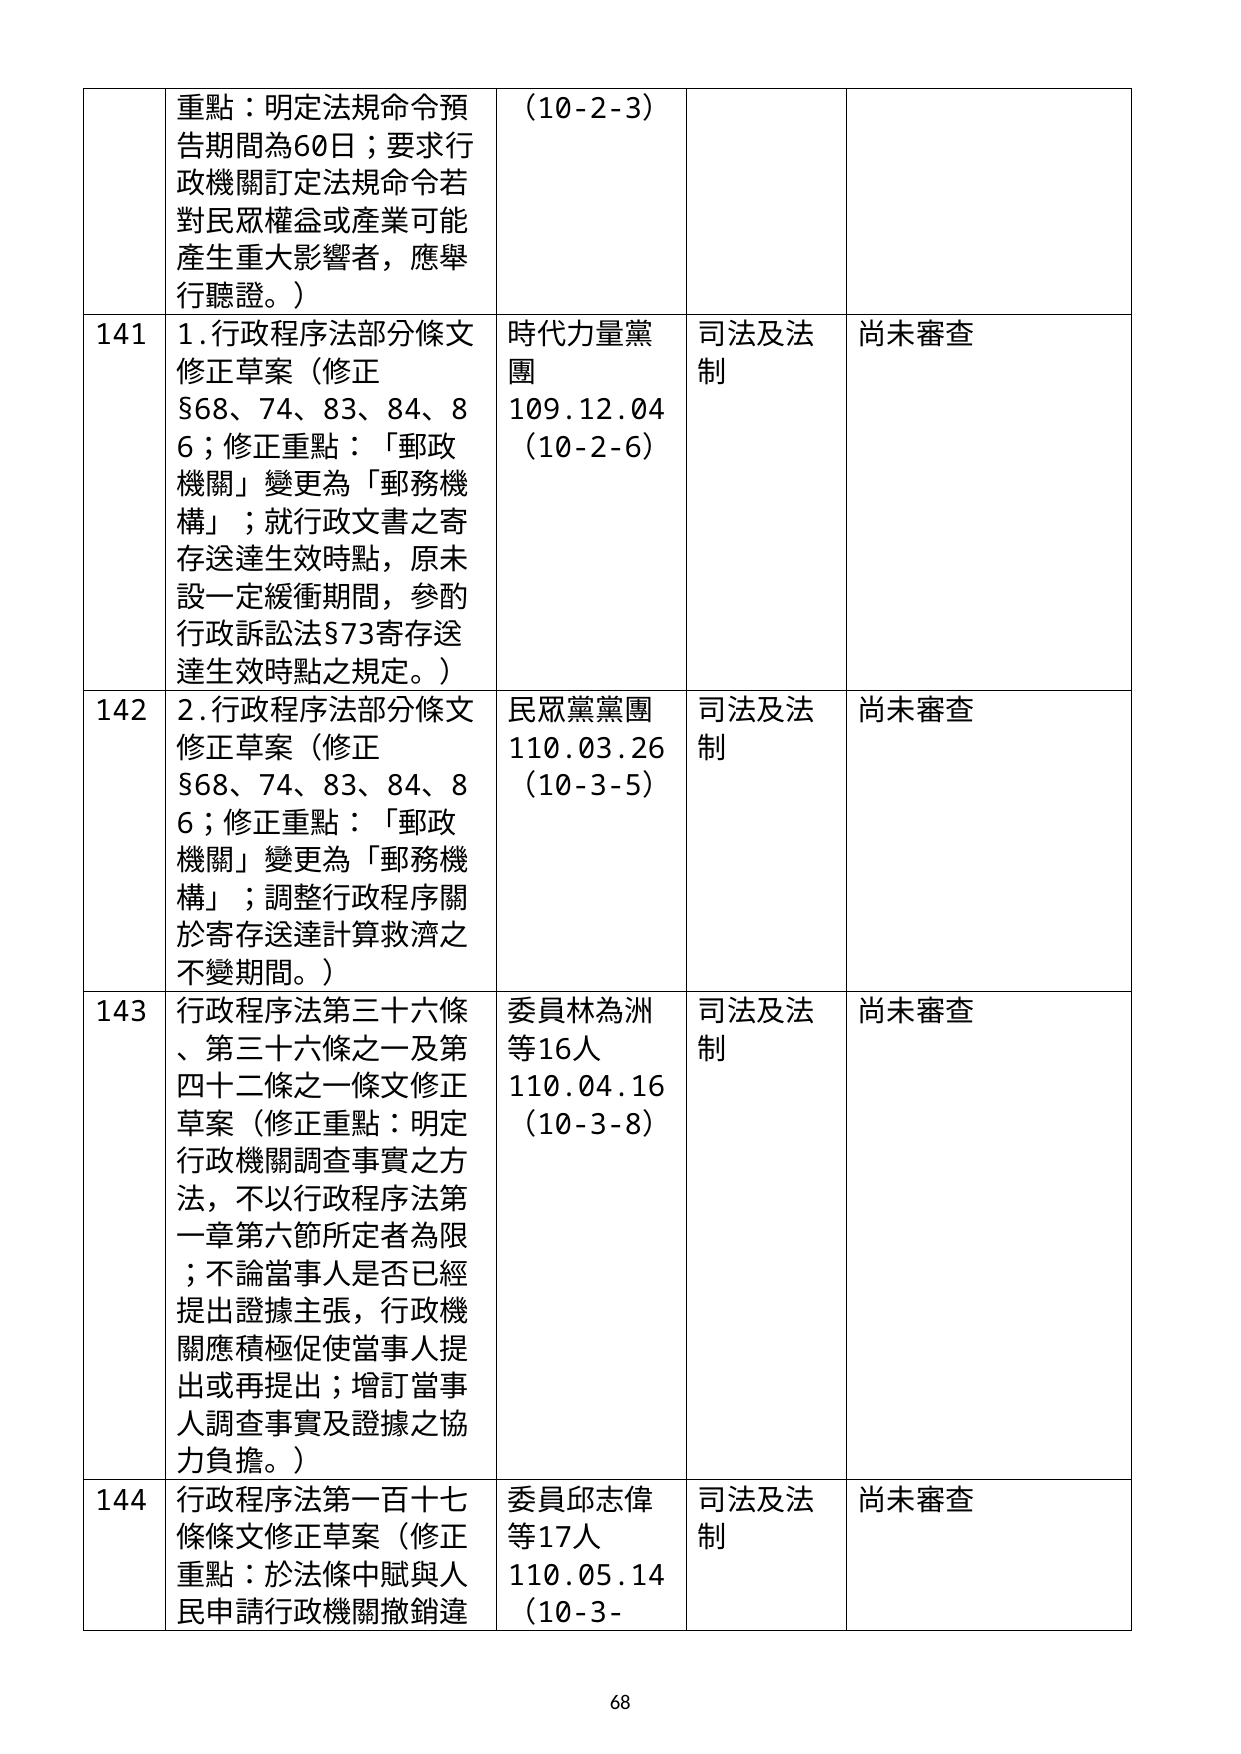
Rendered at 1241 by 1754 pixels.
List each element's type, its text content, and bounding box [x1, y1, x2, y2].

table_cell [687, 89, 846, 314]
table_cell 司法及法制 [687, 992, 846, 1479]
table_cell 141 [84, 315, 165, 690]
table_cell [84, 89, 165, 314]
table_cell 143 [84, 992, 165, 1479]
table_cell 司法及法制 [687, 691, 846, 991]
table_cell 尚未審查 [847, 315, 1131, 690]
table_cell 行政程序法第三十六條、第三十六條之一及第四十二條之一條文修正草案（修正重點：明定行政機關調查事實之方法，不以行政程序法第一章第六節所定者為限；不論當事人是否已經提出證據主張，行政機關應積極促使當事人提出或再提出；增訂當事人調查事實及證據之協力負擔。） [166, 992, 496, 1479]
table_cell 行政程序法第一百十七條條文修正草案（修正重點：於法條中賦與人民申請行政機關撤銷違 [166, 1480, 496, 1630]
table_cell 委員林為洲等16人 110.04.16 （10-3-8） [497, 992, 686, 1479]
table_cell 司法及法制 [687, 315, 846, 690]
table_cell 重點：明定法規命令預告期間為60日；要求行政機關訂定法規命令若對民眾權益或產業可能產生重大影響者，應舉行聽證。） [166, 89, 496, 314]
table_cell 民眾黨黨團 110.03.26 （10-3-5） [497, 691, 686, 991]
table_cell 司法及法制 [687, 1480, 846, 1630]
table_cell 時代力量黨團 109.12.04 （10-2-6） [497, 315, 686, 690]
table_cell 2.行政程序法部分條文修正草案（修正§68、74、83、84、86；修正重點：「郵政機關」變更為「郵務機構」；調整行政程序關於寄存送達計算救濟之不變期間。） [166, 691, 496, 991]
table_cell 尚未審查 [847, 992, 1131, 1479]
table_cell 144 [84, 1480, 165, 1630]
table_cell 142 [84, 691, 165, 991]
table_cell 尚未審查 [847, 1480, 1131, 1630]
table_cell 1.行政程序法部分條文修正草案（修正§68、74、83、84、86；修正重點：「郵政機關」變更為「郵務機構」；就行政文書之寄存送達生效時點，原未設一定緩衝期間，參酌行政訴訟法§73寄存送達生效時點之規定。） [166, 315, 496, 690]
table_cell 尚未審查 [847, 691, 1131, 991]
table_cell 委員邱志偉等17人 110.05.14 （10-3- [497, 1480, 686, 1630]
table_cell [847, 89, 1131, 314]
table_cell （10-2-3） [497, 89, 686, 314]
